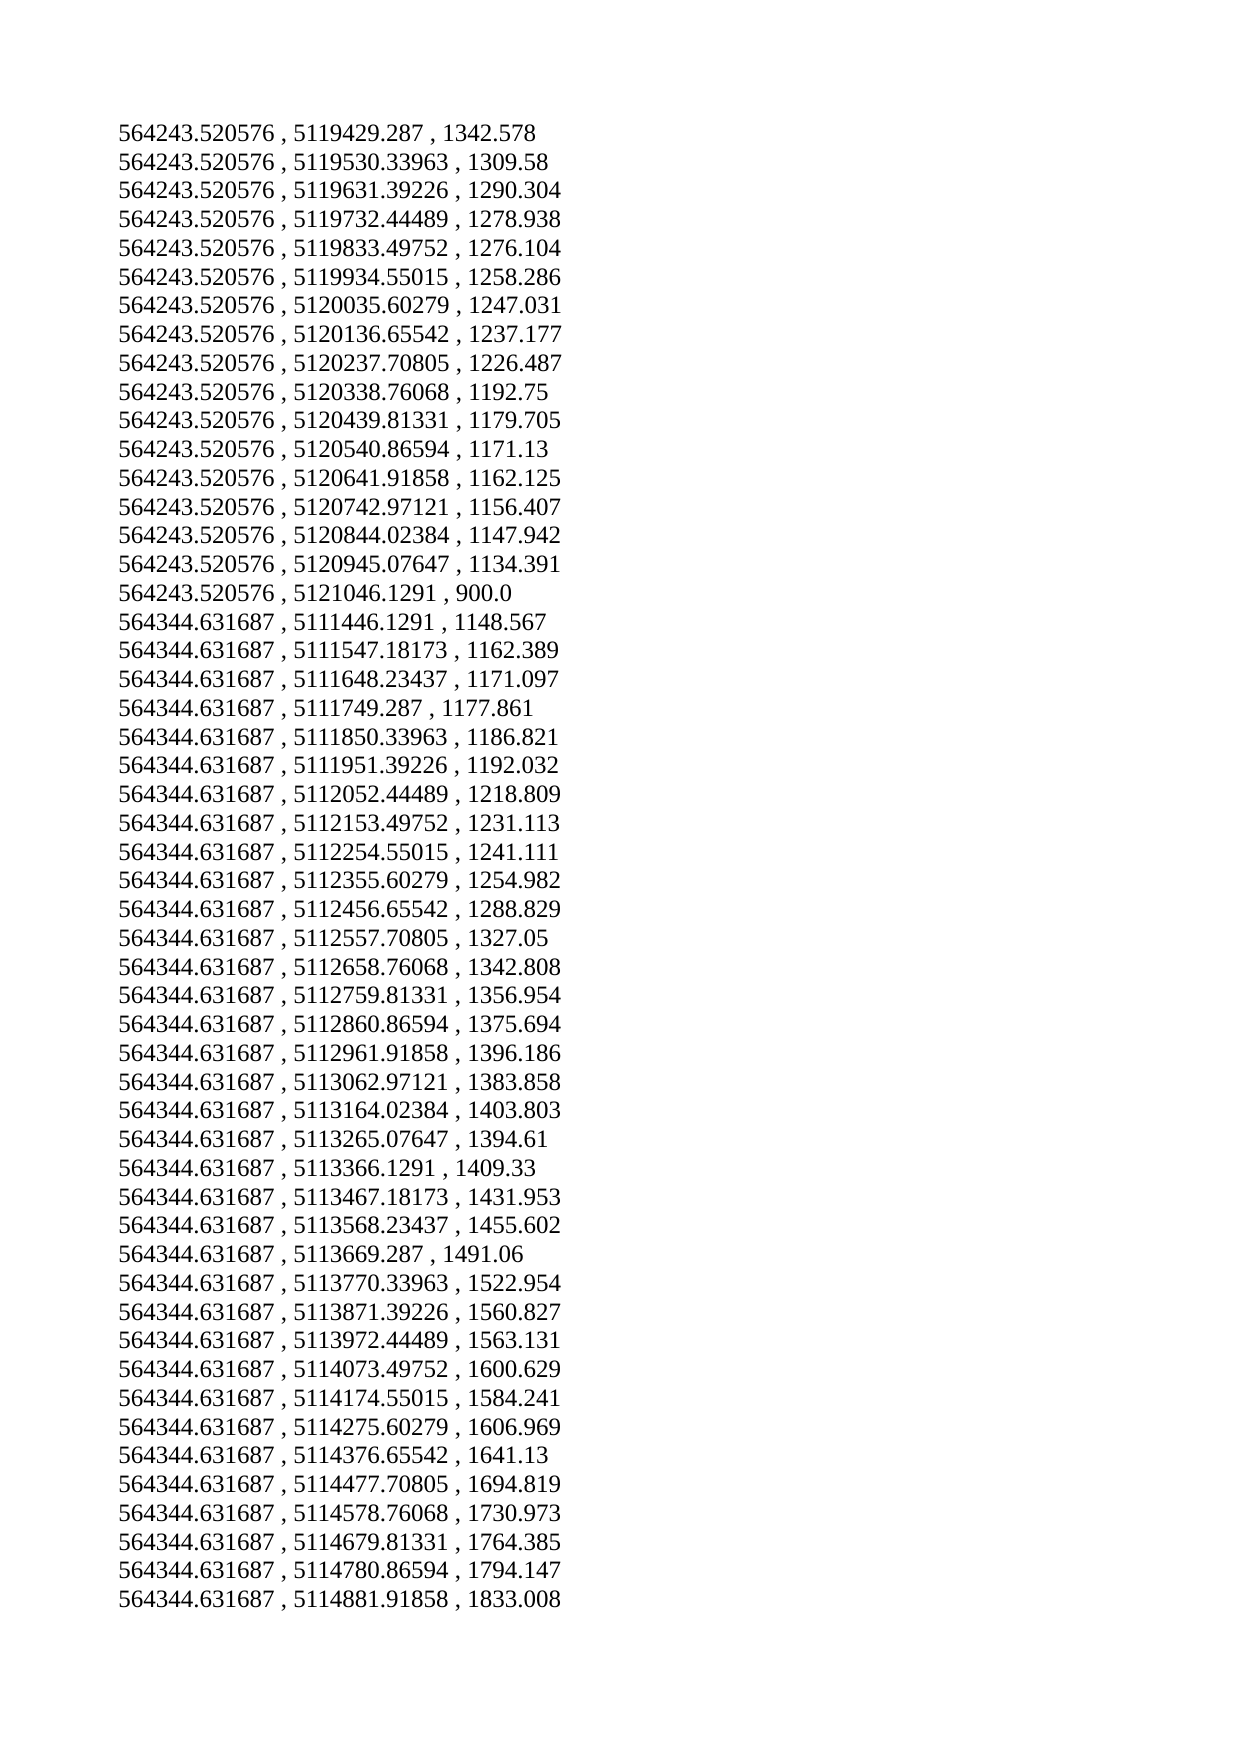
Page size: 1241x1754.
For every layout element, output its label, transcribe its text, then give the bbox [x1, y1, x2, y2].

text 564344.631687 , 5113467.18173 , 1431.953 [118, 1182, 1122, 1211]
text 564243.520576 , 5120136.65542 , 1237.177 [118, 319, 1122, 348]
text 564344.631687 , 5112557.70805 , 1327.05 [118, 923, 1122, 952]
text 564344.631687 , 5114780.86594 , 1794.147 [118, 1556, 1122, 1584]
text 564344.631687 , 5113062.97121 , 1383.858 [118, 1067, 1122, 1096]
text 564243.520576 , 5120641.91858 , 1162.125 [118, 463, 1122, 492]
text 564344.631687 , 5113164.02384 , 1403.803 [118, 1096, 1122, 1124]
text 564344.631687 , 5113366.1291 , 1409.33 [118, 1153, 1122, 1182]
text 564344.631687 , 5111648.23437 , 1171.097 [118, 664, 1122, 693]
text 564243.520576 , 5119530.33963 , 1309.58 [118, 147, 1122, 176]
text 564344.631687 , 5113871.39226 , 1560.827 [118, 1297, 1122, 1326]
text 564344.631687 , 5113265.07647 , 1394.61 [118, 1124, 1122, 1153]
text 564344.631687 , 5114578.76068 , 1730.973 [118, 1498, 1122, 1527]
text 564344.631687 , 5114275.60279 , 1606.969 [118, 1412, 1122, 1441]
text 564344.631687 , 5111446.1291 , 1148.567 [118, 607, 1122, 636]
text 564344.631687 , 5111951.39226 , 1192.032 [118, 751, 1122, 779]
text 564344.631687 , 5114477.70805 , 1694.819 [118, 1469, 1122, 1498]
text 564243.520576 , 5120237.70805 , 1226.487 [118, 348, 1122, 377]
text 564344.631687 , 5113568.23437 , 1455.602 [118, 1211, 1122, 1239]
text 564344.631687 , 5112355.60279 , 1254.982 [118, 866, 1122, 894]
text 564344.631687 , 5111547.18173 , 1162.389 [118, 636, 1122, 664]
text 564344.631687 , 5113770.33963 , 1522.954 [118, 1268, 1122, 1297]
text 564243.520576 , 5120035.60279 , 1247.031 [118, 291, 1122, 319]
text 564243.520576 , 5119732.44489 , 1278.938 [118, 204, 1122, 233]
text 564243.520576 , 5120844.02384 , 1147.942 [118, 521, 1122, 549]
text 564344.631687 , 5114881.91858 , 1833.008 [118, 1584, 1122, 1613]
text 564344.631687 , 5112456.65542 , 1288.829 [118, 894, 1122, 923]
text 564344.631687 , 5112860.86594 , 1375.694 [118, 1009, 1122, 1038]
text 564243.520576 , 5120338.76068 , 1192.75 [118, 377, 1122, 406]
text 564344.631687 , 5111850.33963 , 1186.821 [118, 722, 1122, 751]
text 564344.631687 , 5112759.81331 , 1356.954 [118, 981, 1122, 1009]
text 564243.520576 , 5119631.39226 , 1290.304 [118, 176, 1122, 204]
text 564243.520576 , 5120540.86594 , 1171.13 [118, 434, 1122, 463]
text 564243.520576 , 5121046.1291 , 900.0 [118, 578, 1122, 607]
text 564344.631687 , 5112254.55015 , 1241.111 [118, 837, 1122, 866]
text 564344.631687 , 5112658.76068 , 1342.808 [118, 952, 1122, 981]
text 564344.631687 , 5114174.55015 , 1584.241 [118, 1383, 1122, 1412]
text 564344.631687 , 5114376.65542 , 1641.13 [118, 1441, 1122, 1469]
text 564243.520576 , 5119429.287 , 1342.578 [118, 118, 1122, 147]
text 564243.520576 , 5120742.97121 , 1156.407 [118, 492, 1122, 521]
text 564243.520576 , 5119833.49752 , 1276.104 [118, 233, 1122, 262]
text 564344.631687 , 5112052.44489 , 1218.809 [118, 779, 1122, 808]
text 564344.631687 , 5112961.91858 , 1396.186 [118, 1038, 1122, 1067]
text 564344.631687 , 5114679.81331 , 1764.385 [118, 1527, 1122, 1556]
text 564243.520576 , 5120439.81331 , 1179.705 [118, 406, 1122, 434]
text 564344.631687 , 5111749.287 , 1177.861 [118, 693, 1122, 722]
text 564243.520576 , 5120945.07647 , 1134.391 [118, 549, 1122, 578]
text 564344.631687 , 5113972.44489 , 1563.131 [118, 1326, 1122, 1354]
text 564344.631687 , 5112153.49752 , 1231.113 [118, 808, 1122, 837]
text 564344.631687 , 5114073.49752 , 1600.629 [118, 1354, 1122, 1383]
text 564243.520576 , 5119934.55015 , 1258.286 [118, 262, 1122, 291]
text 564344.631687 , 5113669.287 , 1491.06 [118, 1239, 1122, 1268]
